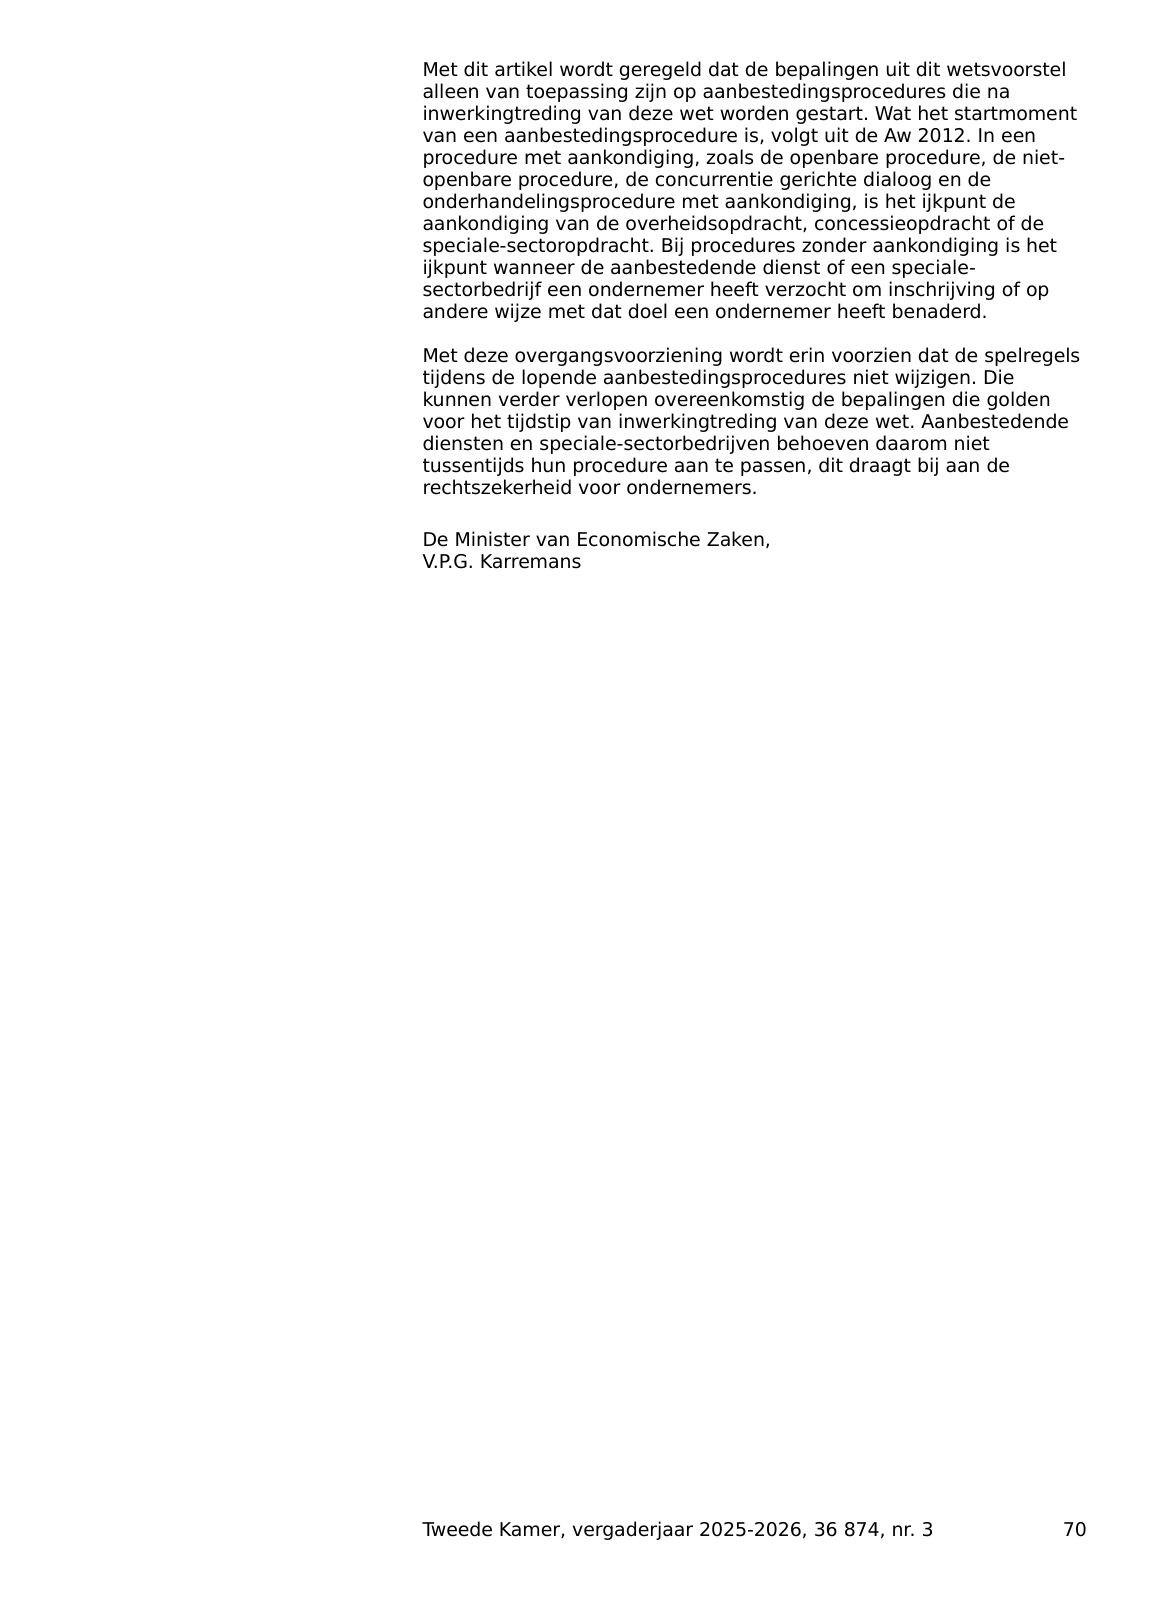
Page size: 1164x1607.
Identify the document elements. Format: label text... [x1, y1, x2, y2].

text Met deze overgangsvoorziening wordt erin voorzien dat de spelregels tijdens de lopende aanbestedingsprocedures niet wijzigen. Die kunnen verder verlopen overeenkomstig de bepalingen die golden voor het tijdstip van inwerkingtreding van deze wet. Aanbestedende diensten en speciale-sectorbedrijven behoeven daarom niet tussentijds hun procedure aan te passen, dit draagt bij aan de rechtszekerheid voor ondernemers. [422, 345, 1087, 499]
text De Minister van Economische Zaken, V.P.G. Karremans [422, 529, 1087, 573]
text Met dit artikel wordt geregeld dat de bepalingen uit dit wetsvoorstel alleen van toepassing zijn op aanbestedingsprocedures die na inwerkingtreding van deze wet worden gestart. Wat het startmoment van een aanbestedingsprocedure is, volgt uit de Aw 2012. In een procedure met aankondiging, zoals de openbare procedure, de niet-openbare procedure, de concurrentie gerichte dialoog en de onderhandelingsprocedure met aankondiging, is het ijkpunt de aankondiging van de overheidsopdracht, concessieopdracht of de speciale-sectoropdracht. Bij procedures zonder aankondiging is het ijkpunt wanneer de aanbestedende dienst of een speciale-sectorbedrijf een ondernemer heeft verzocht om inschrijving of op andere wijze met dat doel een ondernemer heeft benaderd. [422, 59, 1087, 323]
